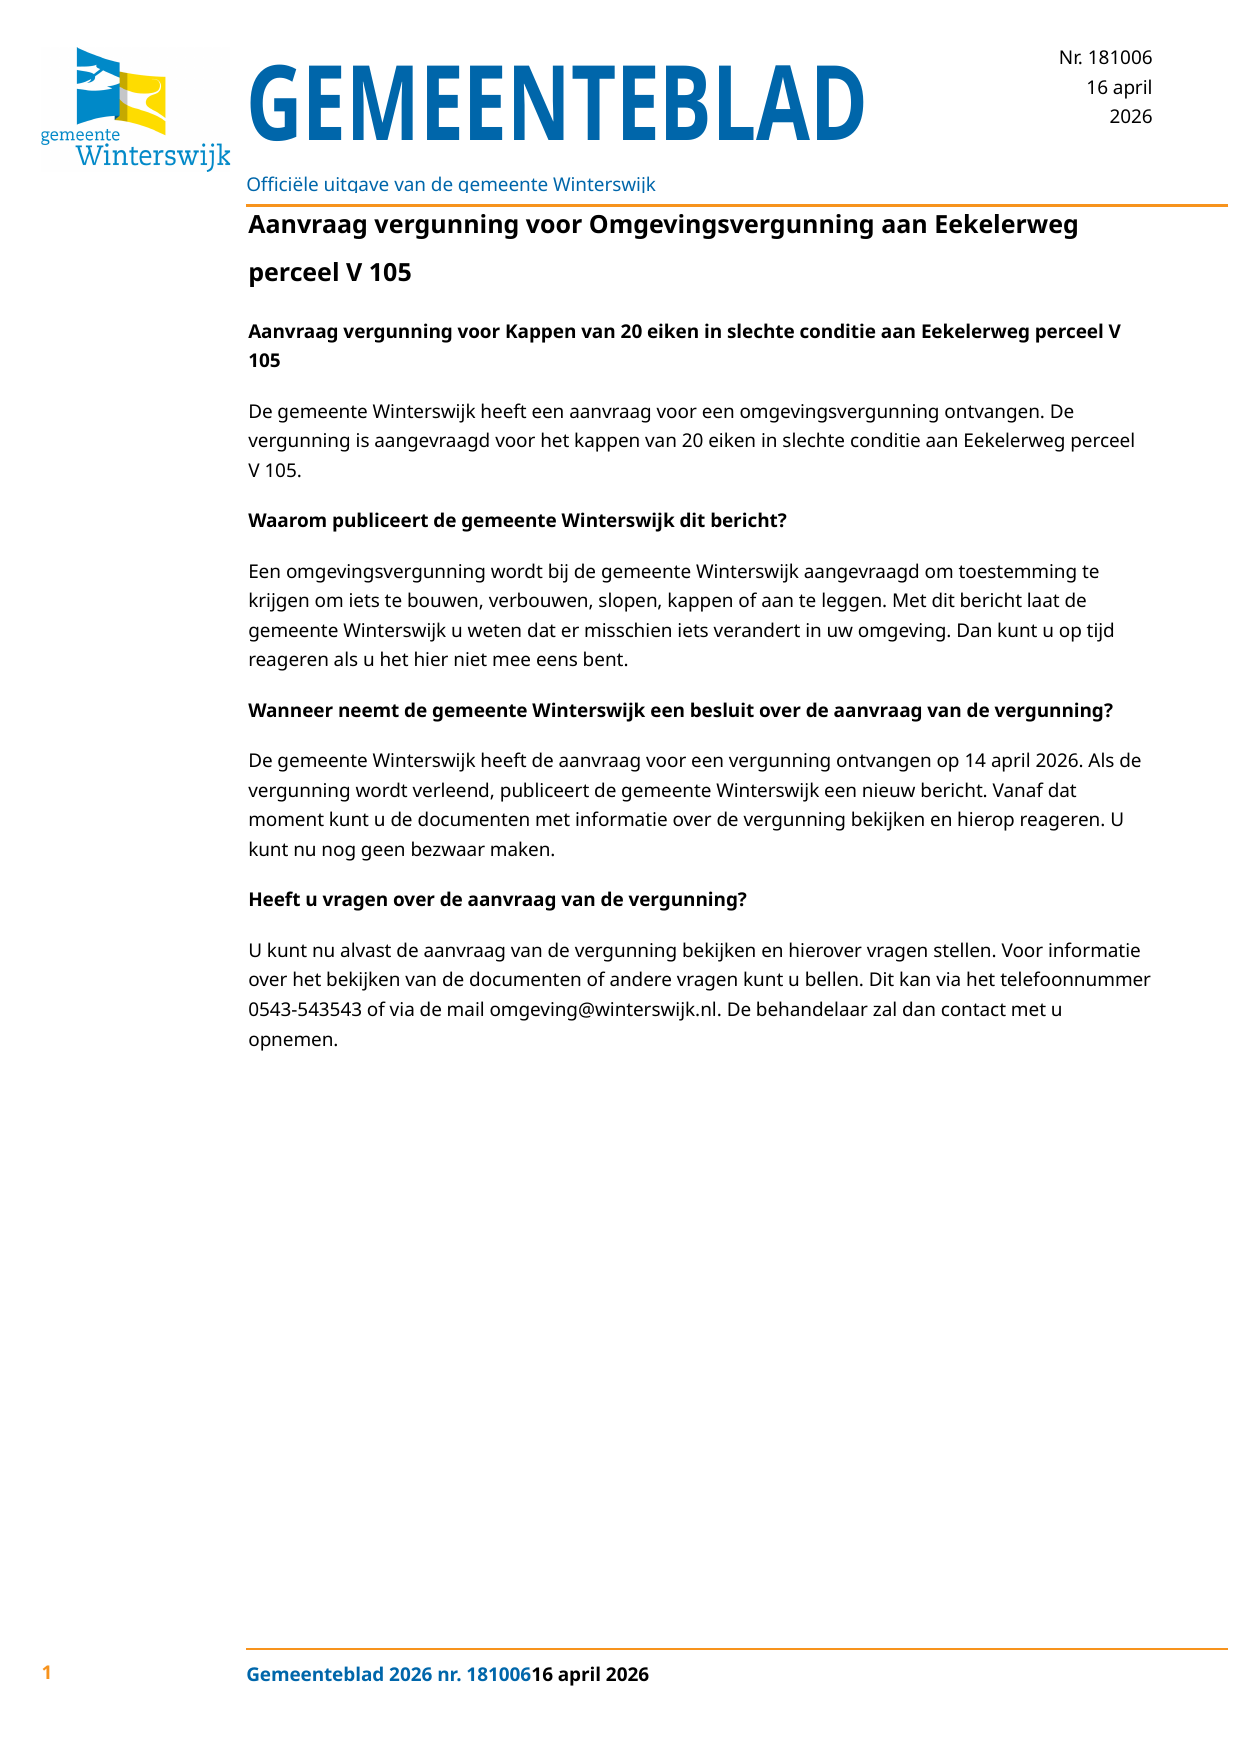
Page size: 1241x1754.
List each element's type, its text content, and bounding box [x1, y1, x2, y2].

text De gemeente Winterswijk heeft de aanvraag voor een vergunning ontvangen op 14 april 2026. Als de vergunning wordt verleend, publiceert de gemeente Winterswijk een nieuw bericht. Vanaf dat moment kunt u de documenten met informatie over de vergunning bekijken en hierop reageren. U kunt nu nog geen bezwaar maken. [248, 747, 1152, 862]
text Heeft u vragen over de aanvraag van de vergunning? [248, 887, 1152, 912]
text Wanneer neemt de gemeente Winterswijk een besluit over de aanvraag van de vergunning? [248, 697, 1152, 723]
text Aanvraag vergunning voor Omgevingsvergunning aan Eekelerweg perceel V 105 [248, 207, 1152, 288]
text U kunt nu alvast de aanvraag van de vergunning bekijken en hierover vragen stellen. Voor informatie over het bekijken van de documenten of andere vragen kunt u bellen. Dit kan via het telefoonnummer 0543-543543 of via de mail omgeving@winterswijk.nl. De behandelaar zal dan contact met u opnemen. [248, 937, 1152, 1052]
text De gemeente Winterswijk heeft een aanvraag voor een omgevingsvergunning ontvangen. De vergunning is aangevraagd voor het kappen van 20 eiken in slechte conditie aan Eekelerweg perceel V 105. [248, 398, 1152, 483]
text Een omgevingsvergunning wordt bij de gemeente Winterswijk aangevraagd om toestemming te krijgen om iets te bouwen, verbouwen, slopen, kappen of aan te leggen. Met dit bericht laat de gemeente Winterswijk u weten dat er misschien iets verandert in uw omgeving. Dan kunt u op tijd reageren als u het hier niet mee eens bent. [248, 558, 1152, 672]
text Waarom publiceert de gemeente Winterswijk dit bericht? [248, 507, 1152, 533]
picture [41, 47, 231, 172]
text Aanvraag vergunning voor Kappen van 20 eiken in slechte conditie aan Eekelerweg perceel V 105 [248, 318, 1152, 373]
picture [225, 153, 231, 162]
